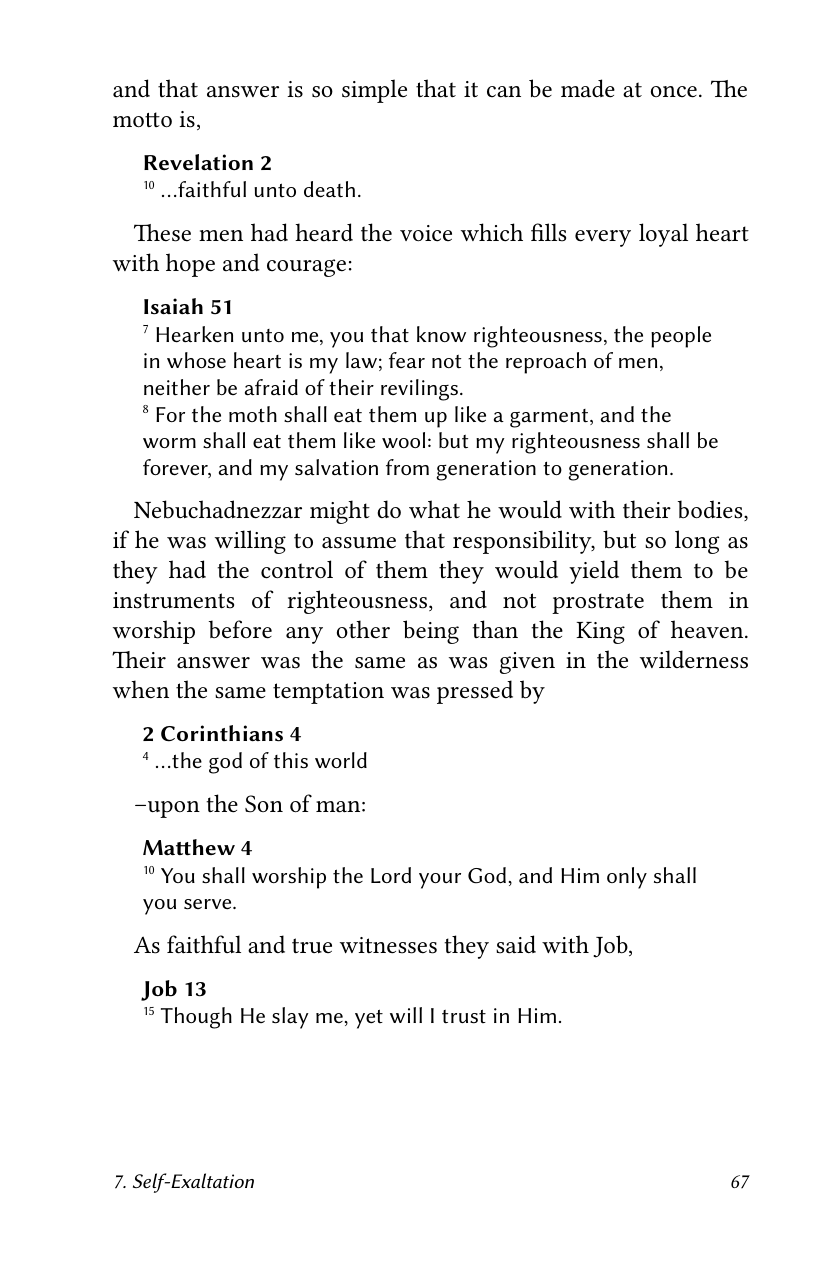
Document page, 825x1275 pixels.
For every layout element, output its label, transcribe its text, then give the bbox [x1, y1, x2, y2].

text –upon the Son of man: [112, 790, 750, 818]
text and that answer is so simple that it can be made at once. The motto is, [112, 75, 750, 133]
text As faithful and true witnesses they said with Job, [112, 931, 750, 959]
text 10 You shall worship the Lord your God, and Him only shall you serve. [142, 862, 720, 915]
text 10 ...faithful unto death. [142, 177, 720, 203]
text 8 For the moth shall eat them up like a garment, and the worm shall eat them like wool: but my righteousness shall be forever, and my salvation from generation to generation. [142, 401, 720, 481]
text 7 Hearken unto me, you that know righteousness, the people in whose heart is my law; fear not the reproach of men, neither be afraid of their revilings. [142, 321, 720, 401]
text Nebuchadnezzar might do what he would with their bodies, if he was willing to assume that responsibility, but so long as they had the control of them they would yield them to be instruments of righteousness, and not prostrate them in worship before any other being than the King of heaven. Their answer was the same as was given in the wilderness when the same temptation was pressed by [112, 496, 750, 704]
text Job 13 [142, 976, 750, 1002]
text 4 ...the god of this world [142, 748, 720, 774]
text 15 Though He slay me, yet will I trust in Him. [142, 1003, 720, 1029]
text Matthew 4 [142, 835, 750, 861]
text These men had heard the voice which fills every loyal heart with hope and courage: [112, 219, 750, 277]
text 2 Corinthians 4 [142, 721, 750, 747]
text Isaiah 51 [142, 294, 750, 320]
text Revelation 2 [142, 150, 750, 176]
